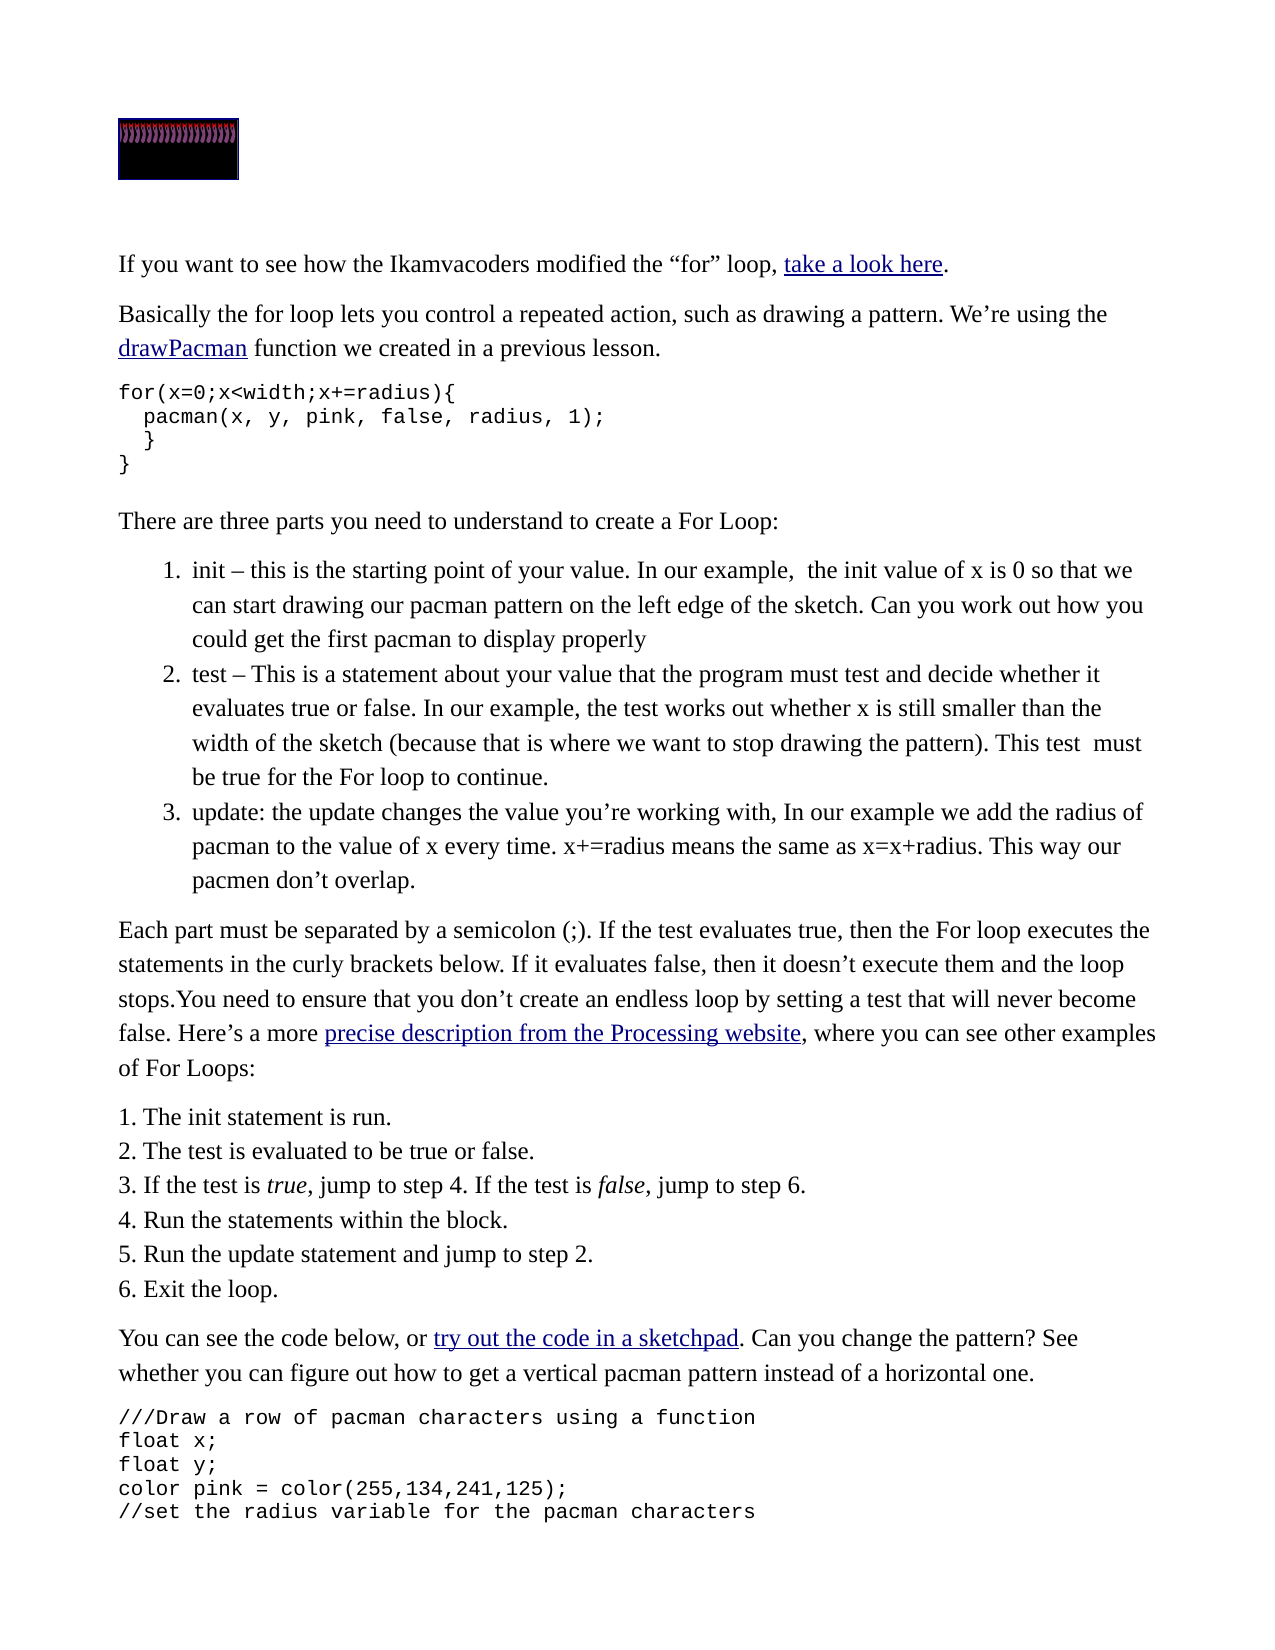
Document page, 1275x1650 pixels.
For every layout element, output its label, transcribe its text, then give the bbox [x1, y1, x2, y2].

list test – This is a statement about your value that the program must test and decide whether it evaluates true or false. In our example, the test works out whether x is still smaller than the width of the sketch (because that is where we want to stop drawing the pattern). This test must be true for the For loop to continue. [162, 659, 1157, 791]
text pacman(x, y, pink, false, radius, 1); [118, 406, 1157, 429]
text color pink = color(255,134,241,125); [118, 1478, 1157, 1501]
text If you want to see how the Ikamvacoders modified the “for” loop, take a look here. [118, 249, 1157, 278]
text for(x=0;x<width;x+=radius){ [118, 382, 1157, 406]
text You can see the code below, or try out the code in a sketchpad. Can you change the pattern? See whether you can figure out how to get a vertical pacman pattern instead of a horizontal one. [118, 1323, 1157, 1386]
text } [118, 453, 1157, 477]
text ///Draw a row of pacman characters using a function [118, 1407, 1157, 1430]
picture [120, 120, 238, 179]
text float x; [118, 1430, 1157, 1454]
text Each part must be separated by a semicolon (;). If the test evaluates true, then the For loop executes the statements in the curly brackets below. If it evaluates false, then it doesn’t execute them and the loop stops.You need to ensure that you don’t create an endless loop by setting a test that will never become false. Here’s a more precise description from the Processing website, where you can see other examples of For Loops: [118, 915, 1157, 1081]
list init – this is the starting point of your value. In our example, the init value of x is 0 so that we can start drawing our pacman pattern on the left edge of the sketch. Can you work out how you could get the first pacman to display properly [162, 555, 1157, 653]
text float y; [118, 1454, 1157, 1478]
list update: the update changes the value you’re working with, In our example we add the radius of pacman to the value of x every time. x+=radius means the same as x=x+radius. This way our pacmen don’t overlap. [162, 797, 1157, 894]
text There are three parts you need to understand to create a For Loop: [118, 506, 1157, 535]
text //set the radius variable for the pacman characters [118, 1501, 1157, 1525]
text } [118, 429, 1157, 453]
text 1. The init statement is run. 2. The test is evaluated to be true or false. 3. If the test is true, jump to step 4. If the test is false, jump to step 6. 4. Run the statements within the block. 5. Run the update statement and jump to step 2. 6. Exit the loop. [118, 1102, 1157, 1303]
text Basically the for loop lets you control a repeated action, such as drawing a pattern. We’re using the drawPacman function we created in a previous lesson. [118, 299, 1157, 362]
